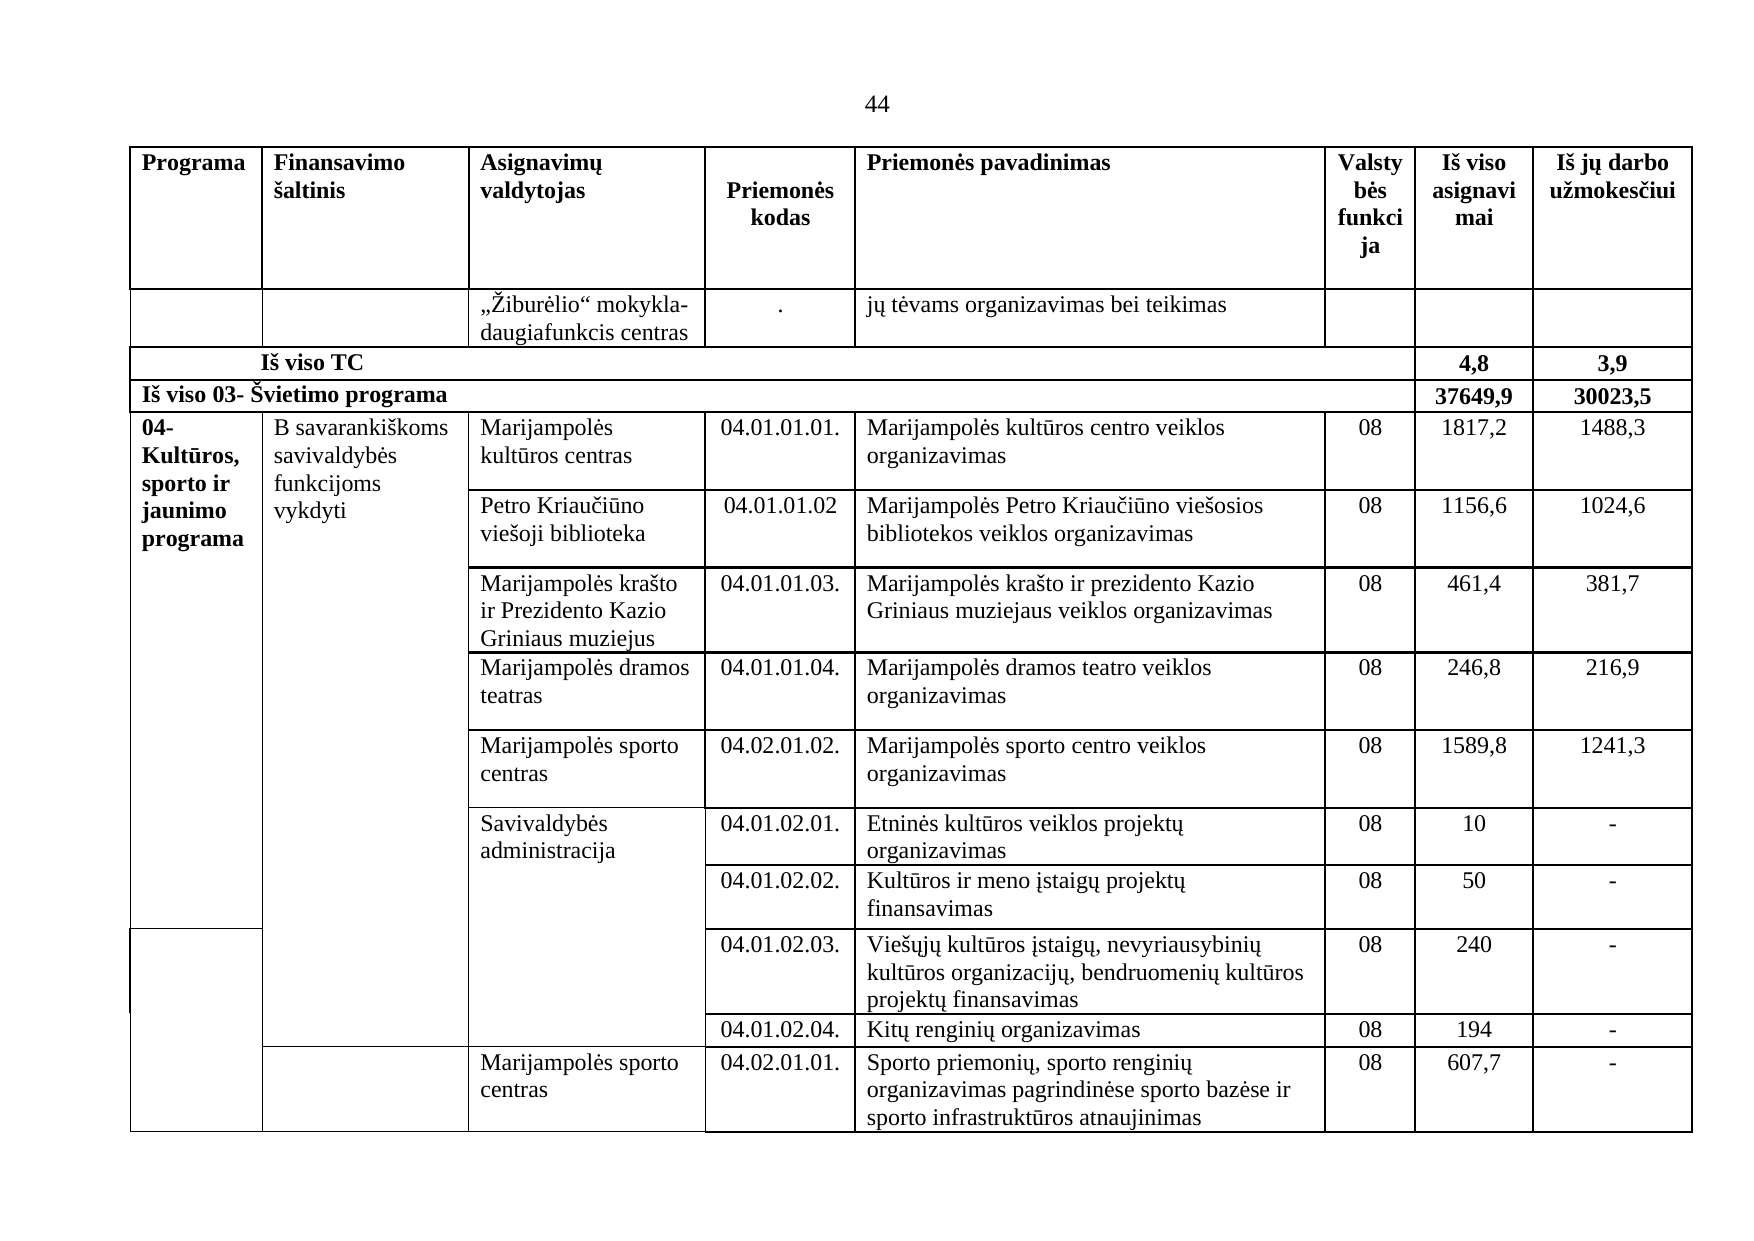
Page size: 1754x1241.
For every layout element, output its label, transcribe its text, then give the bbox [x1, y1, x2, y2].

table_cell Kitų renginių organizavimas [856, 1015, 1324, 1046]
table_cell [856, 259, 1324, 288]
table_cell 08 [1326, 809, 1414, 864]
table_cell 1488,3 [1534, 413, 1691, 489]
table_cell Marijampolės kultūros centras [469, 413, 704, 489]
table_cell 246,8 [1416, 654, 1532, 729]
table_cell [131, 1046, 262, 1131]
table_cell Savivaldybės administracija [469, 808, 705, 864]
table_header Valstybės funkcija [1326, 148, 1414, 259]
table_cell [131, 1013, 262, 1046]
table_cell jų tėvams organizavimas bei teikimas [856, 290, 1324, 346]
table_cell 04.02.01.01. [706, 1048, 854, 1131]
table_header Priemonės kodas [706, 148, 854, 259]
table_header Iš viso asignavimai [1416, 148, 1532, 288]
table_cell 1024,6 [1534, 491, 1691, 566]
table_cell 240 [1416, 930, 1532, 1013]
table_cell [263, 259, 468, 288]
table_cell [706, 259, 854, 288]
table_cell [263, 290, 468, 346]
table_header Finansavimo šaltinis [263, 148, 468, 259]
table_cell [1326, 259, 1414, 288]
table_cell Marijampolės sporto centras [469, 1047, 705, 1131]
table_header Priemonės pavadinimas [856, 148, 1324, 259]
table_cell [131, 290, 262, 346]
table_cell 1241,3 [1534, 731, 1691, 807]
table_header Asignavimų valdytojas [470, 148, 704, 259]
table_cell Marijampolės sporto centro veiklos organizavimas [856, 731, 1324, 807]
table_cell . [706, 290, 854, 346]
table_cell „Žiburėlio“ mokykla-daugiafunkcis centras [469, 290, 704, 346]
table_cell - [1534, 809, 1691, 864]
table_cell 3,9 [1534, 348, 1691, 378]
table_cell 37649,9 [1416, 381, 1532, 411]
table_header Programa [131, 148, 261, 259]
table_cell 30023,5 [1534, 381, 1691, 411]
table_cell 461,4 [1416, 569, 1532, 651]
table_cell Iš viso TC [131, 348, 1414, 378]
table_cell Kultūros ir meno įstaigų projektų finansavimas [856, 866, 1324, 928]
table_cell 607,7 [1416, 1048, 1532, 1131]
table_cell 04.01.02.01. [706, 809, 854, 864]
table_cell 194 [1416, 1015, 1532, 1046]
table_cell 381,7 [1534, 569, 1691, 651]
table_cell 04.02.01.02. [706, 731, 854, 807]
table_cell 216,9 [1534, 654, 1691, 729]
table_cell [469, 864, 705, 1046]
table_cell 08 [1326, 413, 1414, 489]
table_cell 04.01.02.04. [706, 1015, 854, 1046]
table_cell 04.01.01.04. [706, 654, 854, 729]
table_cell 08 [1326, 491, 1414, 566]
table_cell [1326, 290, 1414, 346]
table_cell [1416, 290, 1532, 346]
table_cell Marijampolės dramos teatras [469, 654, 704, 729]
table_cell 08 [1326, 1015, 1414, 1046]
table_cell B savarankiškoms savivaldybės funkcijoms vykdyti [263, 413, 468, 1013]
table_cell - [1534, 930, 1691, 1013]
table_cell 08 [1326, 731, 1414, 807]
table_cell 4,8 [1416, 348, 1532, 378]
table_cell Sporto priemonių, sporto renginių organizavimas pagrindinėse sporto bazėse ir sporto infrastruktūros atnaujinimas [856, 1048, 1324, 1131]
table_cell Etninės kultūros veiklos projektų organizavimas [856, 809, 1324, 864]
table_cell 08 [1326, 654, 1414, 729]
table_cell Marijampolės dramos teatro veiklos organizavimas [856, 654, 1324, 729]
table_cell 1817,2 [1416, 413, 1532, 489]
table_cell Marijampolės sporto centras [469, 731, 704, 807]
table_cell - [1534, 1048, 1691, 1131]
table_cell 08 [1326, 569, 1414, 651]
table_header Iš jų darbo užmokesčiui [1534, 148, 1691, 288]
table_cell 04.01.02.02. [706, 866, 854, 928]
table_cell [131, 259, 261, 288]
table_cell [263, 1013, 468, 1046]
table_cell Marijampolės krašto ir Prezidento Kazio Griniaus muziejus [469, 569, 704, 651]
table_cell Marijampolės kultūros centro veiklos organizavimas [856, 413, 1324, 489]
table_cell [1534, 290, 1691, 346]
table_cell 04.01.02.03. [706, 930, 854, 1013]
table_cell Petro Kriaučiūno viešoji biblioteka [469, 491, 704, 566]
table_cell Iš viso 03- Švietimo programa [131, 381, 1414, 411]
table_cell 04.01.01.01. [706, 413, 854, 489]
table_cell - [1534, 1015, 1691, 1046]
table_cell [131, 929, 262, 1013]
table_cell 1156,6 [1416, 491, 1532, 566]
table_cell Marijampolės krašto ir prezidento Kazio Griniaus muziejaus veiklos organizavimas [856, 569, 1324, 651]
table_cell 04.01.01.02 [706, 491, 854, 566]
table_cell 08 [1326, 930, 1414, 1013]
table_cell 08 [1326, 1048, 1414, 1131]
table_cell - [1534, 866, 1691, 928]
table_cell 50 [1416, 866, 1532, 928]
table_cell 04- Kultūros, sporto ir jaunimo programa [131, 413, 262, 928]
table_cell [263, 1047, 468, 1131]
table_cell Marijampolės Petro Kriaučiūno viešosios bibliotekos veiklos organizavimas [856, 491, 1324, 566]
table_cell Viešųjų kultūros įstaigų, nevyriausybinių kultūros organizacijų, bendruomenių kultūros projektų finansavimas [856, 930, 1324, 1013]
table_cell 08 [1326, 866, 1414, 928]
table_cell 1589,8 [1416, 731, 1532, 807]
table_cell 10 [1416, 809, 1532, 864]
table_cell [470, 259, 704, 288]
table_cell 04.01.01.03. [706, 569, 854, 651]
